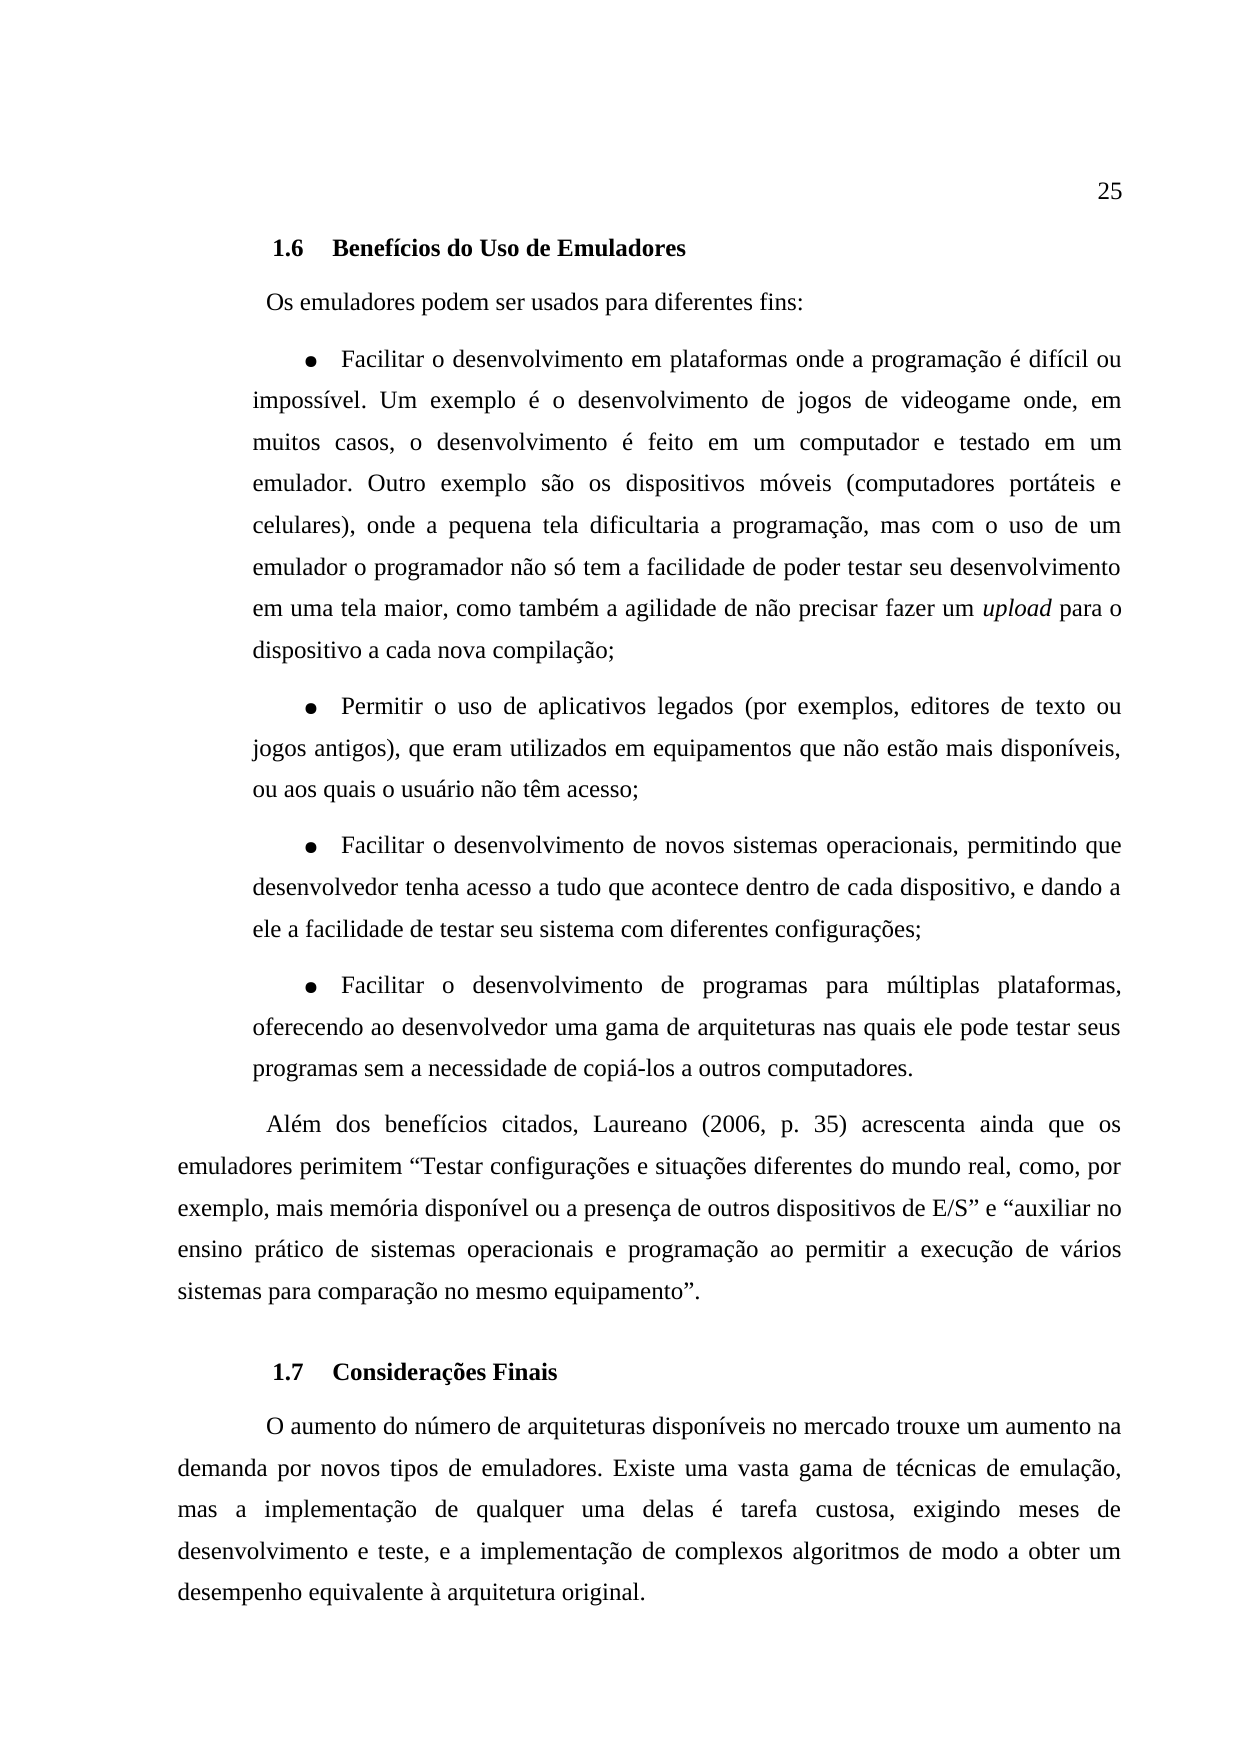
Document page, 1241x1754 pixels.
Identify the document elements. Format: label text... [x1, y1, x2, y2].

subtitle Considerações Finais [177, 1358, 1122, 1386]
subtitle Benefícios do Uso de Emuladores [177, 234, 1122, 262]
list Facilitar o desenvolvimento em plataformas onde a programação é difícil ou impossível. Um exemplo é o desenvolvimento de jogos de videogame onde, em muitos casos, o desenvolvimento é feito em um computador e testado em um emulador. Outro exemplo são os dispositivos móveis (computadores portáteis e celulares), onde a pequena tela dificultaria a programação, mas com o uso de um emulador o programador não só tem a facilidade de poder testar seu desenvolvimento em uma tela maior, como também a agilidade de não precisar fazer um upload para o dispositivo a cada nova compilação; [215, 345, 1122, 663]
list Permitir o uso de aplicativos legados (por exemplos, editores de texto ou jogos antigos), que eram utilizados em equipamentos que não estão mais disponíveis, ou aos quais o usuário não têm acesso; [215, 692, 1122, 803]
text Além dos benefícios citados, Laureano (2006, p. 35) acrescenta ainda que os emuladores perimitem “Testar configurações e situações diferentes do mundo real, como, por exemplo, mais memória disponível ou a presença de outros dispositivos de E/S” e “auxiliar no ensino prático de sistemas operacionais e programação ao permitir a execução de vários sistemas para comparação no mesmo equipamento”. [177, 1111, 1122, 1304]
text Os emuladores podem ser usados para diferentes fins: [177, 288, 1122, 316]
list Facilitar o desenvolvimento de novos sistemas operacionais, permitindo que desenvolvedor tenha acesso a tudo que acontece dentro de cada dispositivo, e dando a ele a facilidade de testar seu sistema com diferentes configurações; [215, 832, 1122, 942]
list Facilitar o desenvolvimento de programas para múltiplas plataformas, oferecendo ao desenvolvedor uma gama de arquiteturas nas quais ele pode testar seus programas sem a necessidade de copiá-los a outros computadores. [215, 971, 1122, 1082]
text O aumento do número de arquiteturas disponíveis no mercado trouxe um aumento na demanda por novos tipos de emuladores. Existe uma vasta gama de técnicas de emulação, mas a implementação de qualquer uma delas é tarefa custosa, exigindo meses de desenvolvimento e teste, e a implementação de complexos algoritmos de modo a obter um desempenho equivalente à arquitetura original. [177, 1412, 1122, 1606]
